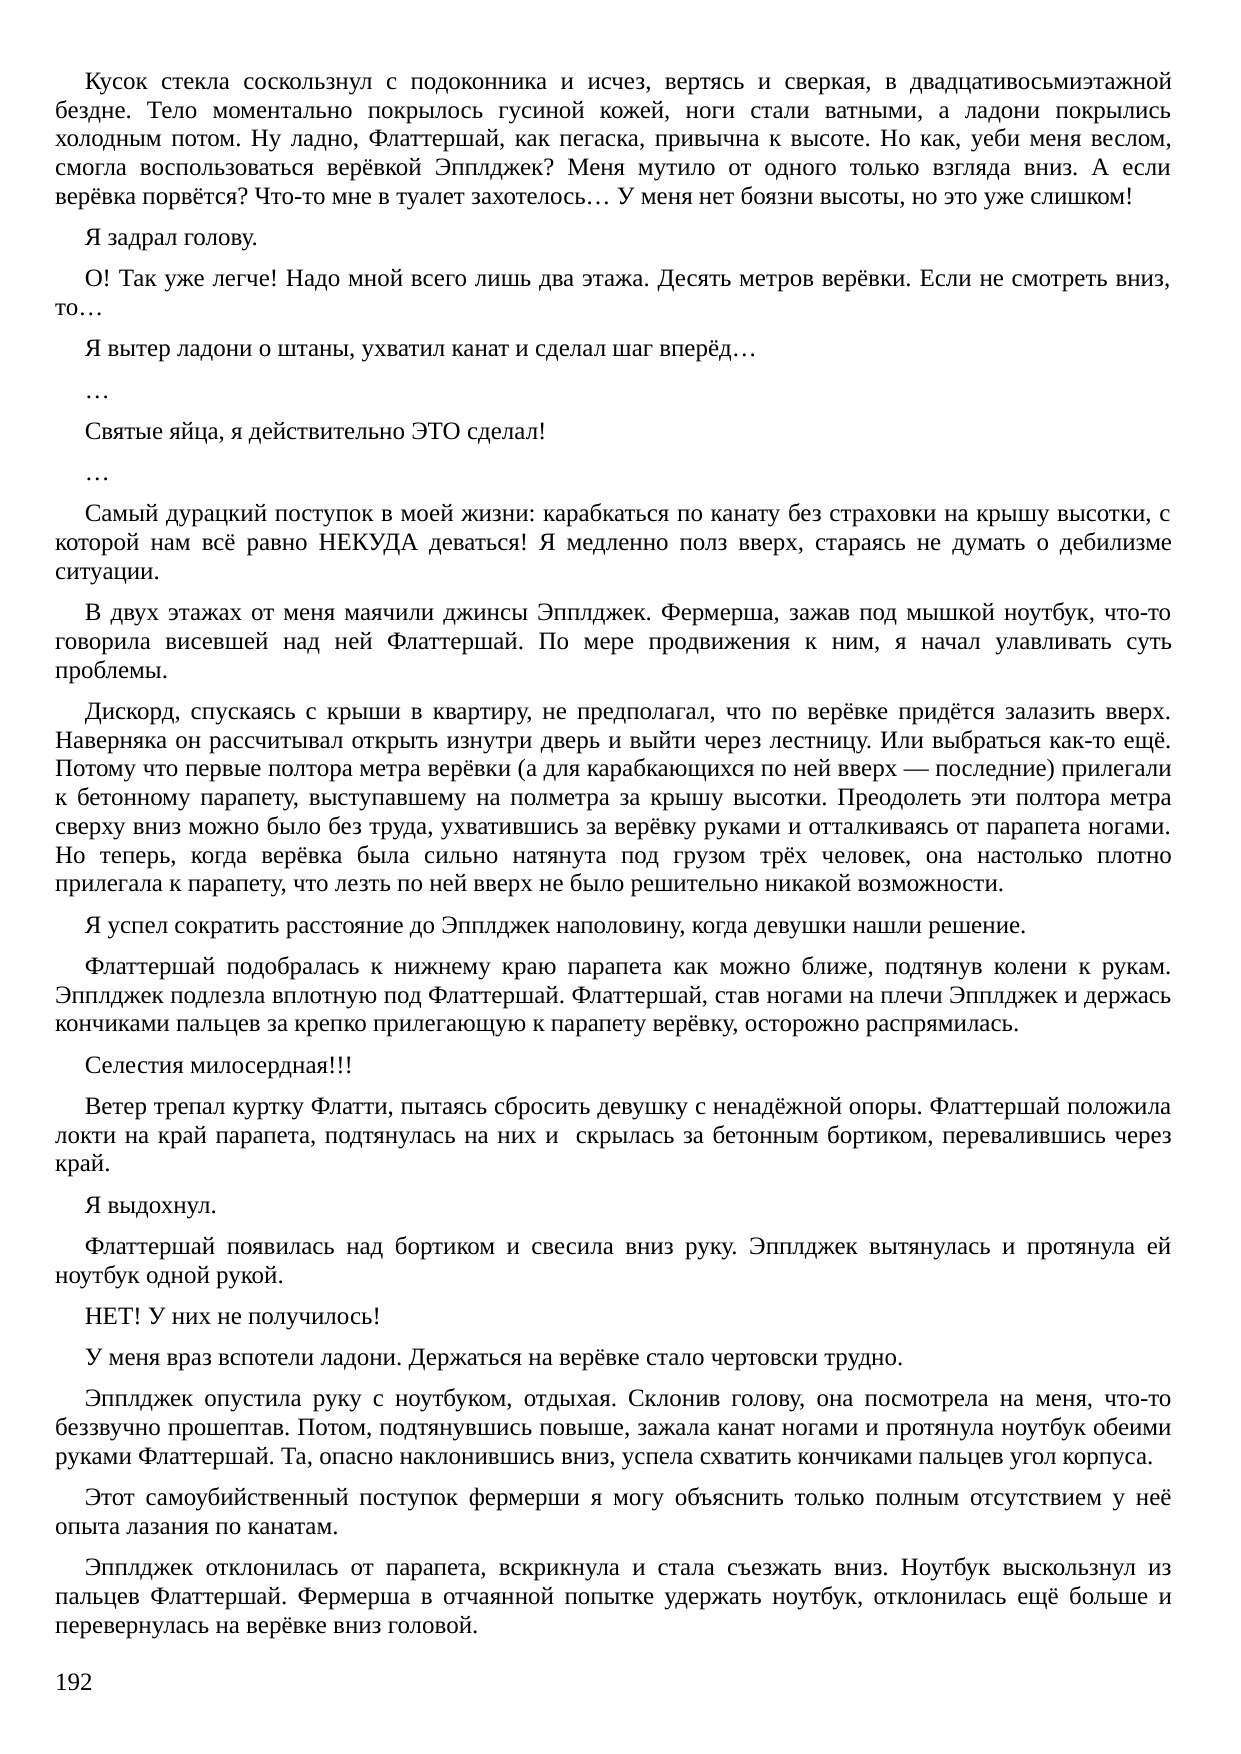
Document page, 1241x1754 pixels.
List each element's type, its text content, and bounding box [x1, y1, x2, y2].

text Этот самоубийственный поступок фермерши я могу объяснить только полным отсутствием у неё опыта лазания по канатам. [55, 1482, 1173, 1540]
text … [55, 457, 1173, 486]
text Я выдохнул. [55, 1190, 1173, 1218]
text Флаттершай появилась над бортиком и свесила вниз руку. Эпплджек вытянулась и протянула ей ноутбук одной рукой. [55, 1231, 1173, 1288]
text Эпплджек отклонилась от парапета, вскрикнула и стала съезжать вниз. Ноутбук выскользнул из пальцев Флаттершай. Фермерша в отчаянной попытке удержать ноутбук, отклонилась ещё больше и перевернулась на верёвке вниз головой. [55, 1552, 1173, 1638]
text Селестия милосердная!!! [55, 1050, 1173, 1078]
text Ветер трепал куртку Флатти, пытаясь сбросить девушку с ненадёжной опоры. Флаттершай положила локти на край парапета, подтянулась на них и скрылась за бетонным бортиком, перевалившись через край. [55, 1091, 1173, 1177]
text В двух этажах от меня маячили джинсы Эпплджек. Фермерша, зажав под мышкой ноутбук, что-то говорила висевшей над ней Флаттершай. По мере продвижения к ним, я начал улавливать суть проблемы. [55, 597, 1173, 683]
text … [55, 375, 1173, 403]
text О! Так уже легче! Надо мной всего лишь два этажа. Десять метров верёвки. Если не смотреть вниз, то… [55, 263, 1173, 321]
text Эпплджек опустила руку с ноутбуком, отдыхая. Склонив голову, она посмотрела на меня, что-то беззвучно прошептав. Потом, подтянувшись повыше, зажала канат ногами и протянула ноутбук обеими руками Флаттершай. Та, опасно наклонившись вниз, успела схватить кончиками пальцев угол корпуса. [55, 1383, 1173, 1470]
text У меня враз вспотели ладони. Держаться на верёвке стало чертовски трудно. [55, 1342, 1173, 1371]
text Дискорд, спускаясь с крыши в квартиру, не предполагал, что по верёвке придётся залазить вверх. Наверняка он рассчитывал открыть изнутри дверь и выйти через лестницу. Или выбраться как-то ещё. Потому что первые полтора метра верёвки (а для карабкающихся по ней вверх — последние) прилегали к бетонному парапету, выступавшему на полметра за крышу высотки. Преодолеть эти полтора метра сверху вниз можно было без труда, ухватившись за верёвку руками и отталкиваясь от парапета ногами. Но теперь, когда верёвка была сильно натянута под грузом трёх человек, она настолько плотно прилегала к парапету, что лезть по ней вверх не было решительно никакой возможности. [55, 696, 1173, 897]
text Кусок стекла соскользнул с подоконника и исчез, вертясь и сверкая, в двадцативосьмиэтажной бездне. Тело моментально покрылось гусиной кожей, ноги стали ватными, а ладони покрылись холодным потом. Ну ладно, Флаттершай, как пегаска, привычна к высоте. Но как, уеби меня веслом, смогла воспользоваться верёвкой Эпплджек? Меня мутило от одного только взгляда вниз. А если верёвка порвётся? Что-то мне в туалет захотелось… У меня нет боязни высоты, но это уже слишком! [55, 66, 1173, 210]
text Я вытер ладони о штаны, ухватил канат и сделал шаг вперёд… [55, 333, 1173, 362]
text Я успел сократить расстояние до Эпплджек наполовину, когда девушки нашли решение. [55, 910, 1173, 938]
text Самый дурацкий поступок в моей жизни: карабкаться по канату без страховки на крышу высотки, с которой нам всё равно НЕКУДА деваться! Я медленно полз вверх, стараясь не думать о дебилизме ситуации. [55, 498, 1173, 585]
text Флаттершай подобралась к нижнему краю парапета как можно ближе, подтянув колени к рукам. Эпплджек подлезла вплотную под Флаттершай. Флаттершай, став ногами на плечи Эпплджек и держась кончиками пальцев за крепко прилегающую к парапету верёвку, осторожно распрямилась. [55, 951, 1173, 1037]
text НЕТ! У них не получилось! [55, 1301, 1173, 1330]
text Я задрал голову. [55, 222, 1173, 251]
text Святые яйца, я действительно ЭТО сделал! [55, 416, 1173, 445]
